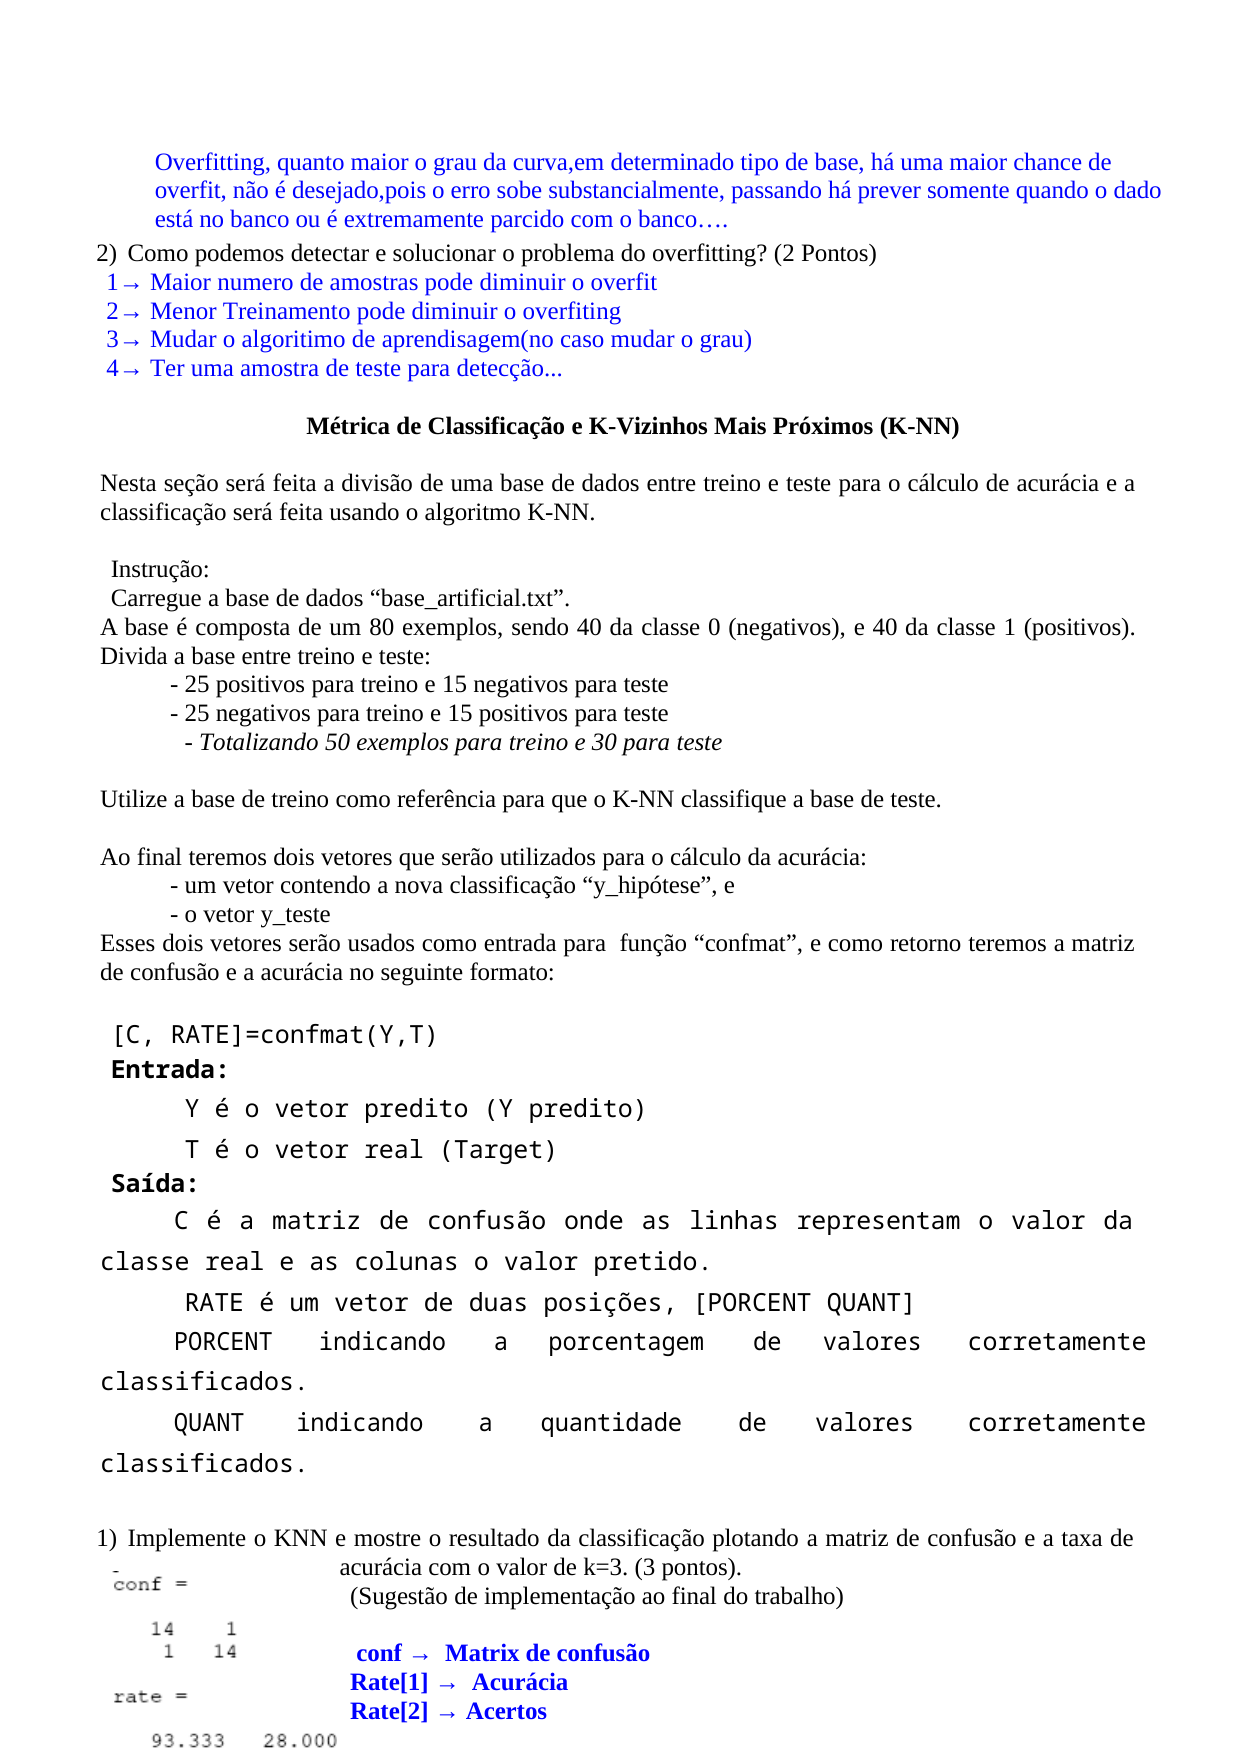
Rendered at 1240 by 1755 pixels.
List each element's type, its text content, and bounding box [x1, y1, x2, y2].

text Carregue a base de dados “base_artificial.txt”. [111, 583, 1171, 612]
list Overfitting, quanto maior o grau da curva,em determinado tipo de base, há uma maior chance de overfit, não é desejado,pois o erro sobe substancialmente, passando há prever somente quando o dado está no banco ou é extremamente parcido com o banco…. [111, 147, 1171, 233]
list 25 negativos para treino e 15 positivos para teste [170, 698, 1171, 727]
subtitle Rate[2] → Acertos [340, 1696, 1171, 1725]
text Y é o vetor predito (Y predito) T é o vetor real (Target) [184, 1091, 658, 1166]
text RATE é um vetor de duas posições, [PORCENT QUANT] [184, 1284, 1171, 1318]
list 25 positivos para treino e 15 negativos para teste [170, 669, 1171, 698]
subtitle Métrica de Classificação e K-Vizinhos Mais Próximos (K-NN) [306, 411, 1171, 439]
text Entrada: [111, 1051, 1171, 1086]
subtitle conf → Matrix de confusão [340, 1638, 1171, 1667]
list Como podemos detectar e solucionar o problema do overfitting? (2 Pontos) [111, 238, 1171, 267]
text Nesta seção será feita a divisão de uma base de dados entre treino e teste para o cálculo de acurácia e a classificação será feita usando o algoritmo K-NN. [100, 468, 1159, 526]
text QUANT indicando a quantidade de valores corretamente classificados. [100, 1405, 1159, 1480]
text Utilize a base de treino como referência para que o K-NN classifique a base de teste. Ao final teremos dois vetores que serão utilizados para o cálculo da acurácia: [100, 756, 974, 871]
text [C, RATE]=confmat(Y,T) [111, 1017, 1171, 1051]
picture [110, 1571, 340, 1755]
text 1→ Maior numero de amostras pode diminuir o overfit 2→ Menor Treinamento pode diminuir o overfiting 3→ Mudar o algoritimo de aprendisagem(no caso mudar o grau) 4→ Ter uma amostra de teste para detecção... [106, 267, 1171, 382]
text A base é composta de um 80 exemplos, sendo 40 da classe 0 (negativos), e 40 da classe 1 (positivos). Divida a base entre treino e teste: [100, 612, 1159, 669]
list um vetor contendo a nova classificação “y_hipótese”, e [170, 871, 1171, 899]
text Instrução: [111, 554, 1171, 583]
text C é a matriz de confusão onde as linhas representam o valor da classe real e as colunas o valor pretido. [100, 1202, 1159, 1277]
text Saída: [111, 1172, 1171, 1197]
subtitle Rate[1] → Acurácia [340, 1667, 1171, 1696]
text - Totalizando 50 exemplos para treino e 30 para teste [184, 727, 1171, 756]
text (Sugestão de implementação ao final do trabalho) [340, 1581, 1171, 1610]
list Implemente o KNN e mostre o resultado da classificação plotando a matriz de confusão e a taxa de acurácia com o valor de k=3. (3 pontos). [111, 1523, 1157, 1581]
text PORCENT indicando a porcentagem de valores corretamente classificados. [100, 1323, 1159, 1398]
text Esses dois vetores serão usados como entrada para função “confmat”, e como retorno teremos a matriz de confusão e a acurácia no seguinte formato: [100, 928, 1159, 986]
list o vetor y_teste [170, 899, 1171, 928]
